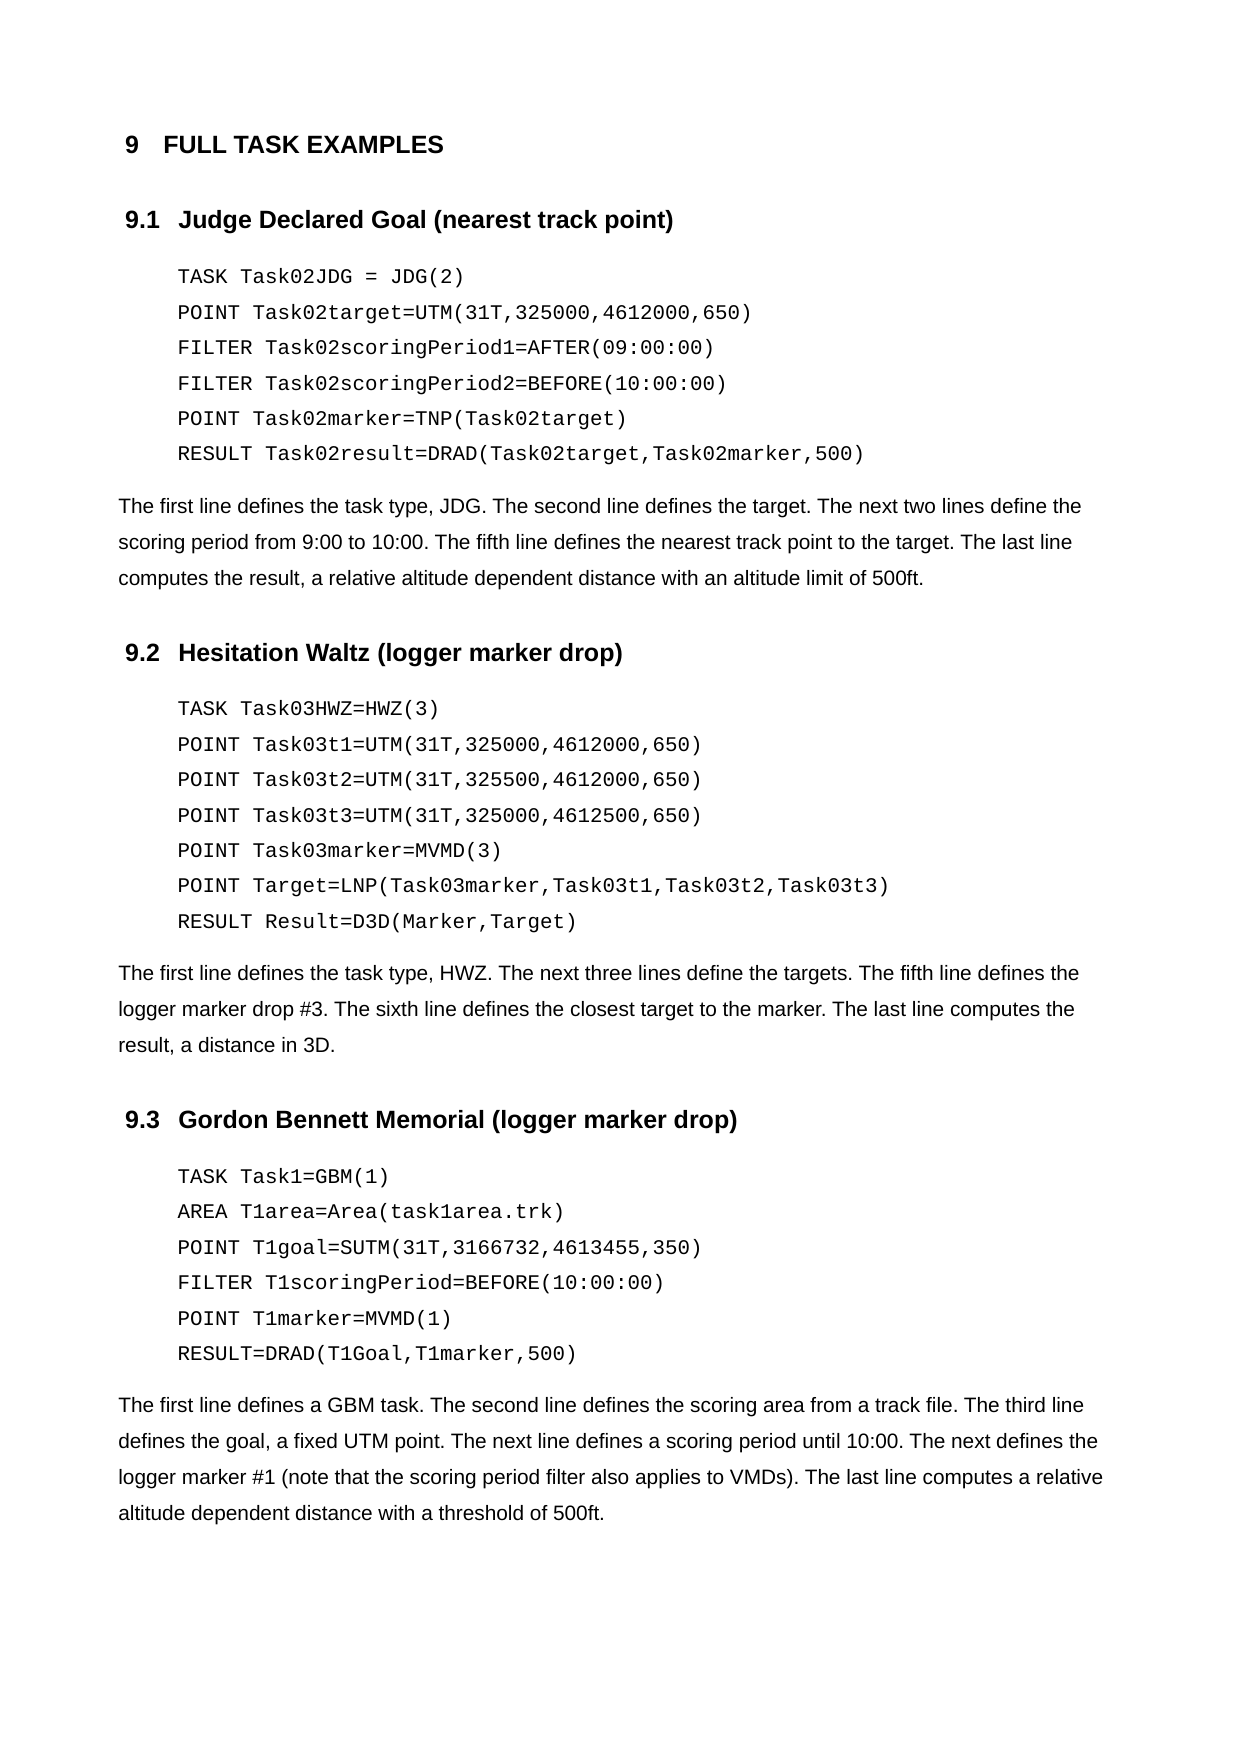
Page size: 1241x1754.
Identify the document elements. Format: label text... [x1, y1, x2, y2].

subtitle Hesitation Waltz (logger marker drop) [118, 638, 1122, 666]
subtitle Full task examples [118, 130, 1122, 159]
text TASK Task02JDG = JDG(2) POINT Task02target=UTM(31T,325000,4612000,650) FILTER Task02scoringPeriod1=AFTER(09:00:00) FILTER Task02scoringPeriod2=BEFORE(10:00:00) POINT Task02marker=TNP(Task02target) RESULT Task02result=DRAD(Task02target,Task02marker,500) [177, 266, 1063, 467]
text TASK Task03HWZ=HWZ(3) POINT Task03t1=UTM(31T,325000,4612000,650) POINT Task03t2=UTM(31T,325500,4612000,650) POINT Task03t3=UTM(31T,325000,4612500,650) POINT Task03marker=MVMD(3) POINT Target=LNP(Task03marker,Task03t1,Task03t2,Task03t3) RESULT Result=D3D(Marker,Target) [177, 698, 1063, 934]
subtitle Judge Declared Goal (nearest track point) [118, 206, 1122, 234]
text The first line defines the task type, HWZ. The next three lines define the targets. The fifth line defines the logger marker drop #3. The sixth line defines the closest target to the marker. The last line computes the result, a distance in 3D. [118, 961, 1122, 1057]
text The first line defines a GBM task. The second line defines the scoring area from a track file. The third line defines the goal, a fixed UTM point. The next line defines a scoring period until 10:00. The next defines the logger marker #1 (note that the scoring period filter also applies to VMDs). The last line computes a relative altitude dependent distance with a threshold of 500ft. [118, 1393, 1122, 1525]
text The first line defines the task type, JDG. The second line defines the target. The next two lines define the scoring period from 9:00 to 10:00. The fifth line defines the nearest track point to the target. The last line computes the result, a relative altitude dependent distance with an altitude limit of 500ft. [118, 494, 1122, 589]
text TASK Task1=GBM(1) AREA T1area=Area(task1area.trk) POINT T1goal=SUTM(31T,3166732,4613455,350) FILTER T1scoringPeriod=BEFORE(10:00:00) POINT T1marker=MVMD(1) RESULT=DRAD(T1Goal,T1marker,500) [177, 1166, 1063, 1367]
subtitle Gordon Bennett Memorial (logger marker drop) [118, 1105, 1122, 1134]
